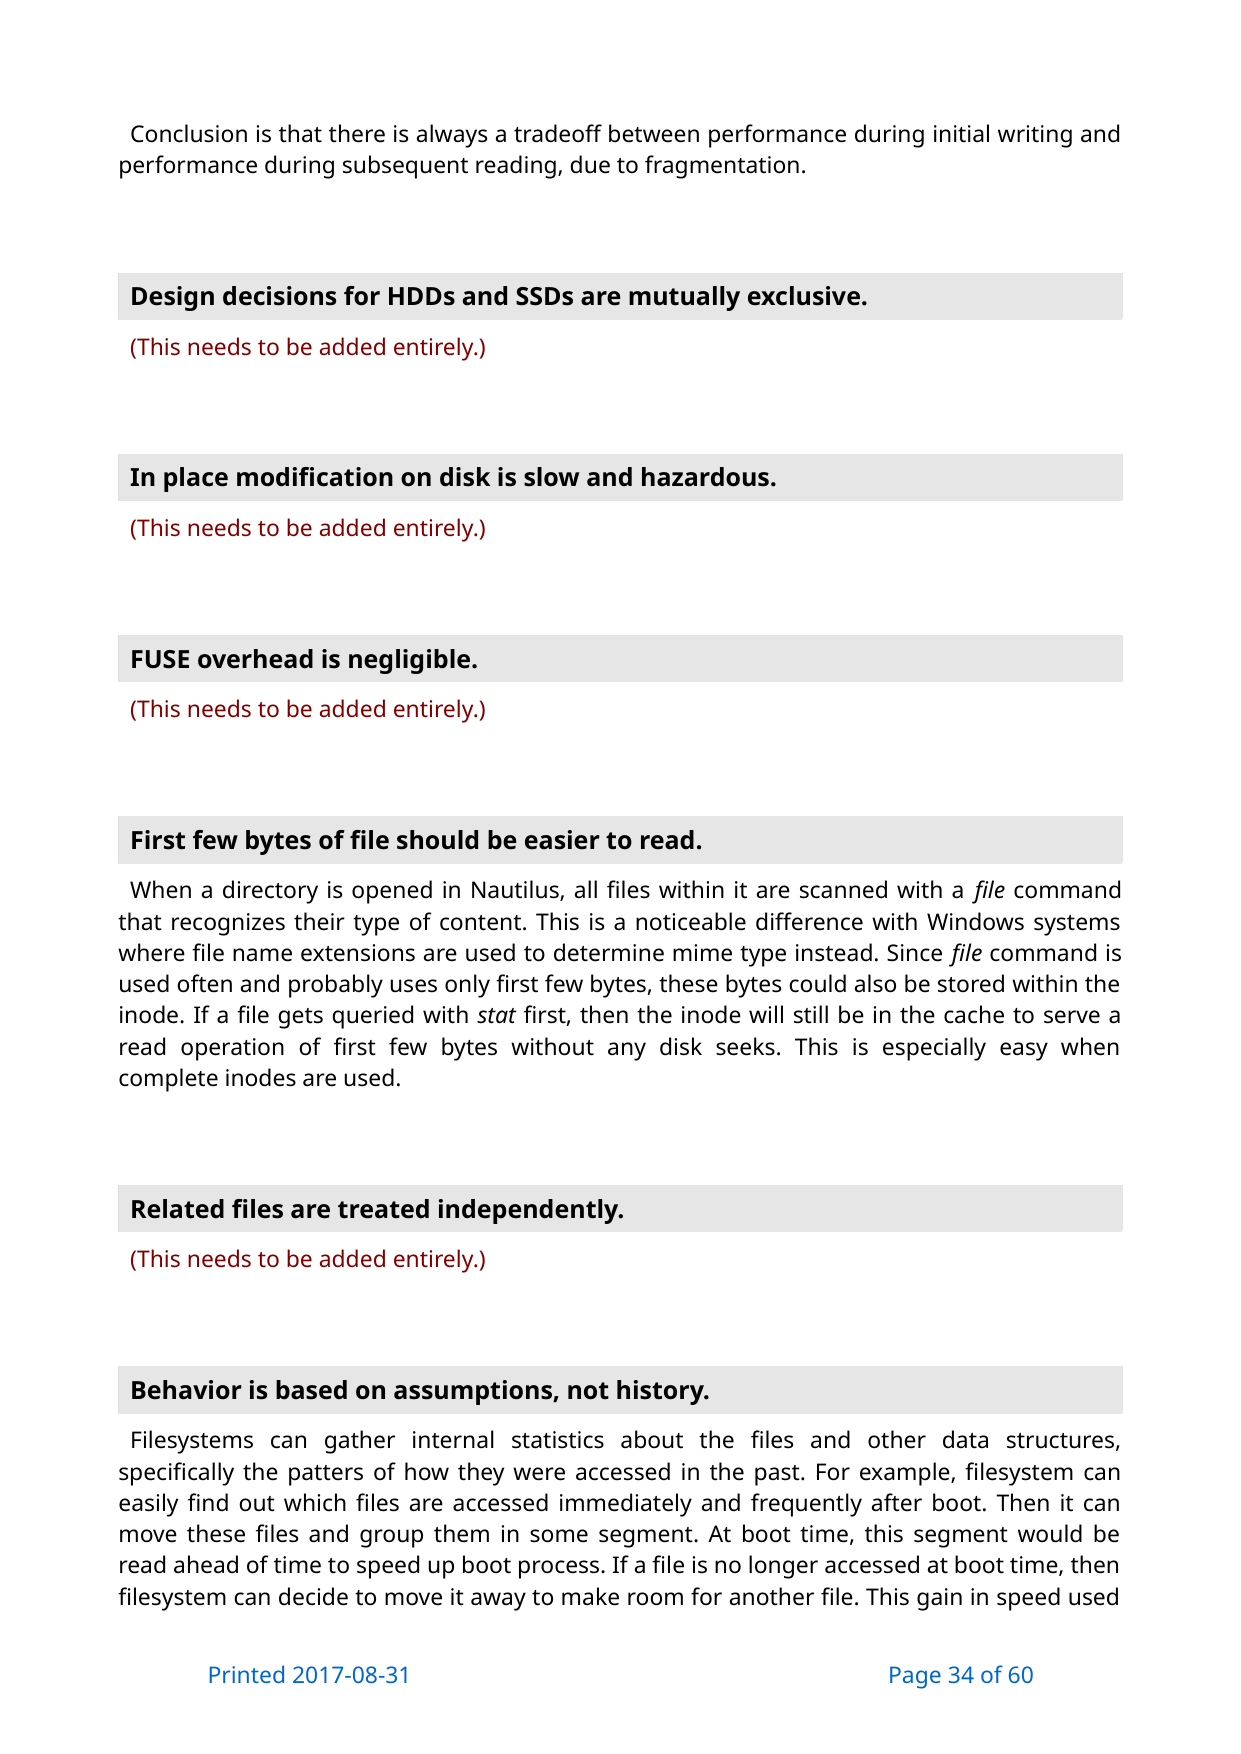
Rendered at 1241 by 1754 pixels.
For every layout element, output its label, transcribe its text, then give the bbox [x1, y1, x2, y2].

text (This needs to be added entirely.) [118, 1243, 1122, 1274]
subtitle Related files are treated independently. [119, 1186, 1122, 1231]
text Conclusion is that there is always a tradeoff between performance during initial writing and performance during subsequent reading, due to fragmentation. [118, 118, 1122, 181]
text (This needs to be added entirely.) [118, 512, 1122, 543]
subtitle In place modification on disk is slow and hazardous. [119, 455, 1122, 500]
text (This needs to be added entirely.) [118, 331, 1122, 362]
text When a directory is opened in Nautilus, all files within it are scanned with a file command that recognizes their type of content. This is a noticeable difference with Windows systems where file name extensions are used to determine mime type instead. Since file command is used often and probably uses only first few bytes, these bytes could also be stored within the inode. If a file gets queried with stat first, then the inode will still be in the cache to serve a read operation of first few bytes without any disk seeks. This is especially easy when complete inodes are used. [118, 874, 1122, 1093]
subtitle Behavior is based on assumptions, not history. [119, 1367, 1122, 1413]
text Filesystems can gather internal statistics about the files and other data structures, specifically the patters of how they were accessed in the past. For example, filesystem can easily find out which files are accessed immediately and frequently after boot. Then it can move these files and group them in some segment. At boot time, this segment would be read ahead of time to speed up boot process. If a file is no longer accessed at boot time, then filesystem can decide to move it away to make room for another file. This gain in speed used [118, 1424, 1122, 1612]
subtitle Design decisions for HDDs and SSDs are mutually exclusive. [119, 274, 1122, 319]
subtitle FUSE overhead is negligible. [119, 636, 1122, 681]
text (This needs to be added entirely.) [118, 693, 1122, 724]
subtitle First few bytes of file should be easier to read. [119, 817, 1122, 863]
